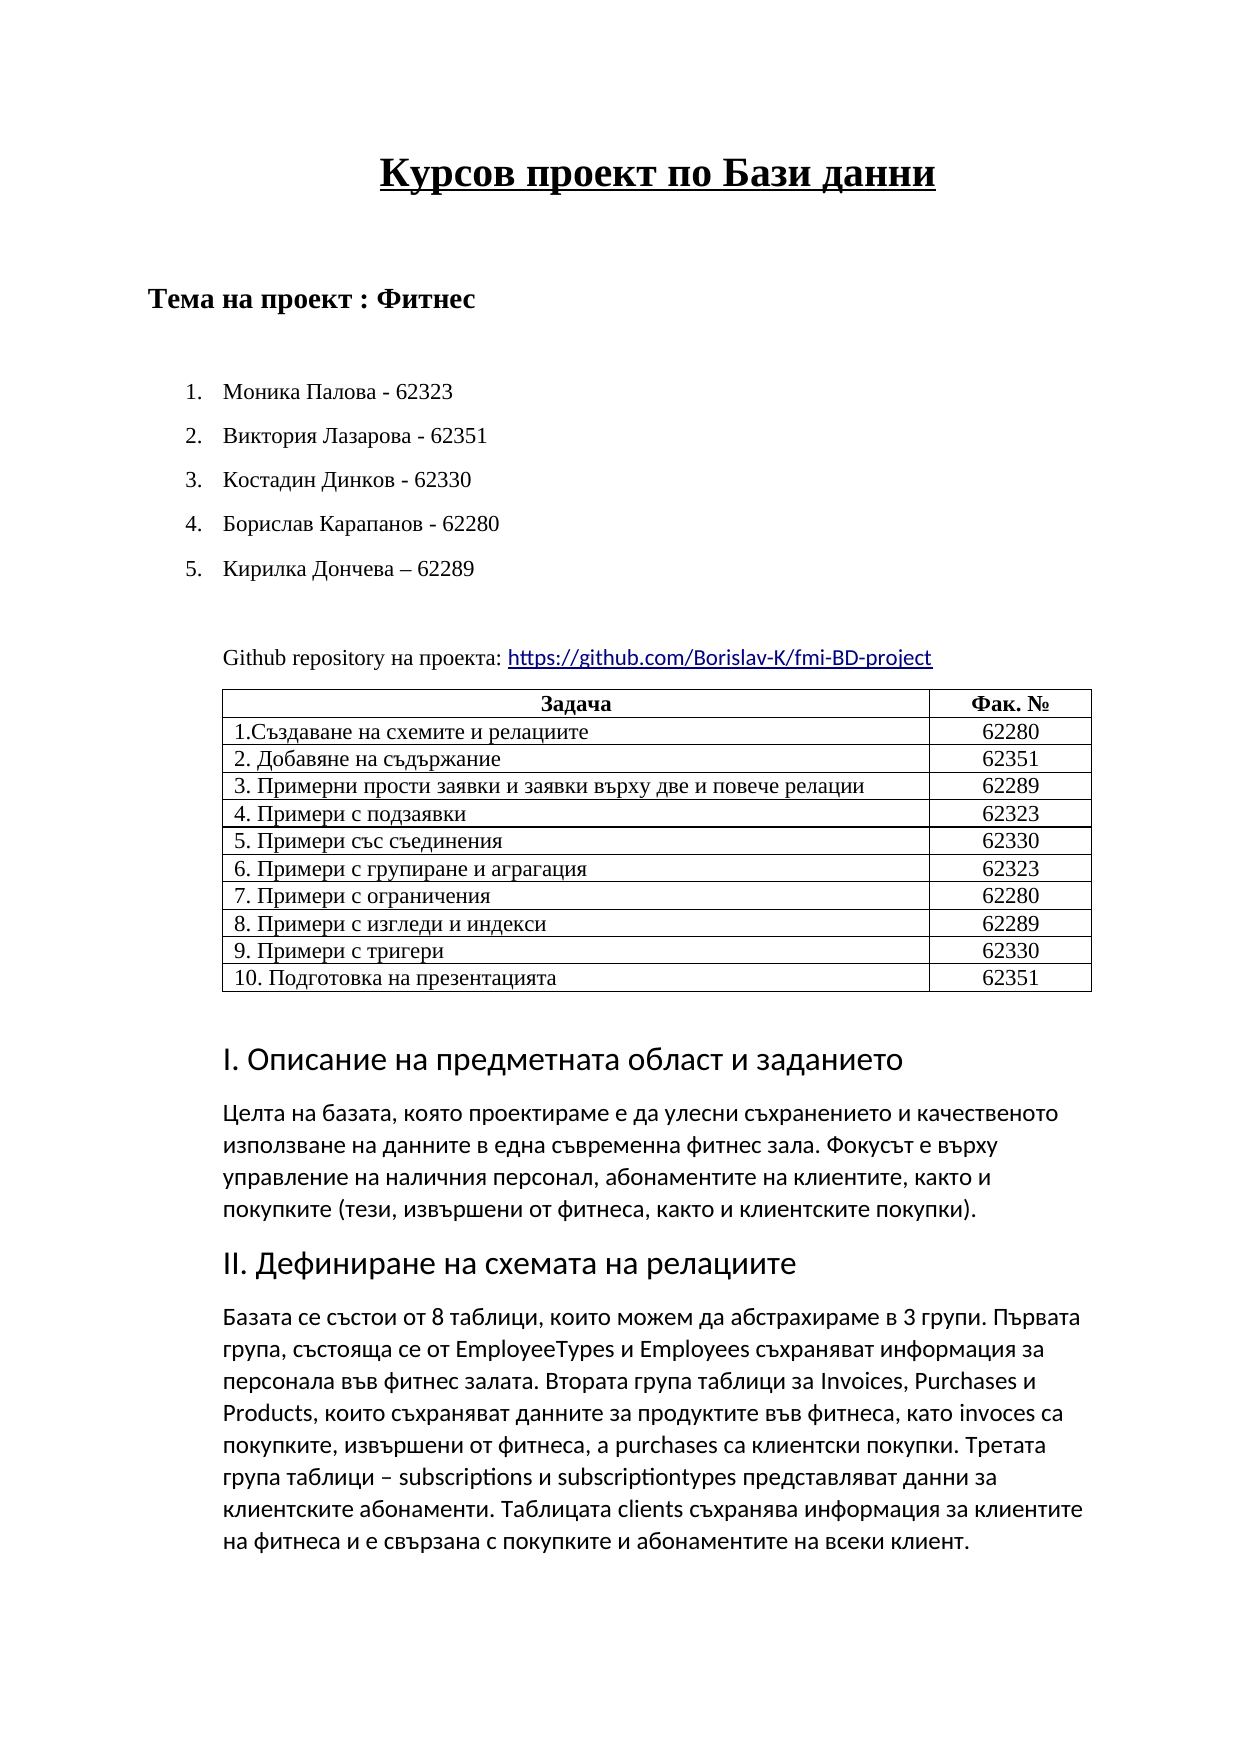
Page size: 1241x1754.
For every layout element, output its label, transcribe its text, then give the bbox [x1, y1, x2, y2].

list Github repository на проекта: https://github.com/Borislav-K/fmi-BD-project [223, 643, 1093, 671]
table_cell 1.Създаване на схемите и релациите [223, 718, 929, 744]
table_cell 8. Примери с изгледи и индекси [223, 910, 929, 936]
table_cell 62280 [930, 718, 1091, 744]
table_cell 4. Примери с подзаявки [223, 800, 929, 826]
table_cell 62289 [930, 773, 1091, 799]
table_cell 3. Примерни прости заявки и заявки върху две и повече релации [223, 773, 929, 799]
table_cell 10. Подготовка на презентацията [223, 964, 929, 991]
list Виктория Лазарова - 62351 [185, 422, 1093, 448]
list Курсов проект по Бази данни [223, 148, 1093, 196]
table_cell 6. Примери с групиране и аграгация [223, 855, 929, 881]
list Кирилка Дончева – 62289 [185, 555, 1093, 581]
table_cell 62330 [930, 828, 1091, 854]
list Тема на проект : Фитнес [148, 282, 1093, 315]
list Моника Палова - 62323 [185, 378, 1093, 404]
table_cell 2. Добавяне на съдържание [223, 745, 929, 772]
table_cell 62351 [930, 745, 1091, 772]
table_cell 62280 [930, 882, 1091, 908]
list I. Описание на предметната област и заданието [223, 1038, 1093, 1078]
table_header Фак. № [930, 690, 1091, 717]
list II. Дефиниране на схемата на релациите [223, 1242, 1093, 1282]
list Борислав Карапанов - 62280 [185, 511, 1093, 537]
table_cell 62289 [930, 910, 1091, 936]
table_cell 7. Примери с ограничения [223, 882, 929, 908]
table_cell 62351 [930, 964, 1091, 991]
table_cell 62323 [930, 855, 1091, 881]
table_cell 5. Примери със съединения [223, 828, 929, 854]
table_header Задача [223, 690, 929, 717]
table_cell 9. Примери с тригери [223, 937, 929, 963]
list Костадин Динков - 62330 [185, 466, 1093, 493]
table_cell 62323 [930, 800, 1091, 826]
list Целта на базата, която проектираме е да улесни съхранението и качественото използване на данните в една съвременна фитнес зала. Фокусът е върху управление на наличния персонал, абонаментите на клиентите, както и покупките (тези, извършени от фитнеса, както и клиентските покупки). [223, 1097, 1093, 1224]
list Базата се състои от 8 таблици, които можем да абстрахираме в 3 групи. Първата група, състояща се от EmployeeTypes и Employees съхраняват информация за персонала във фитнес залата. Втората група таблици за Invoices, Purchases и Products, които съхраняват данните за продуктите във фитнеса, като invoces са покупките, извършени от фитнеса, а purchases са клиентски покупки. Третата група таблици – subscriptions и subscriptiontypes представляват данни за клиентските абонаменти. Таблицата clients съхранява информация за клиентите на фитнеса и е свързана с покупките и абонаментите на всеки клиент. [223, 1301, 1093, 1556]
table_cell 62330 [930, 937, 1091, 963]
